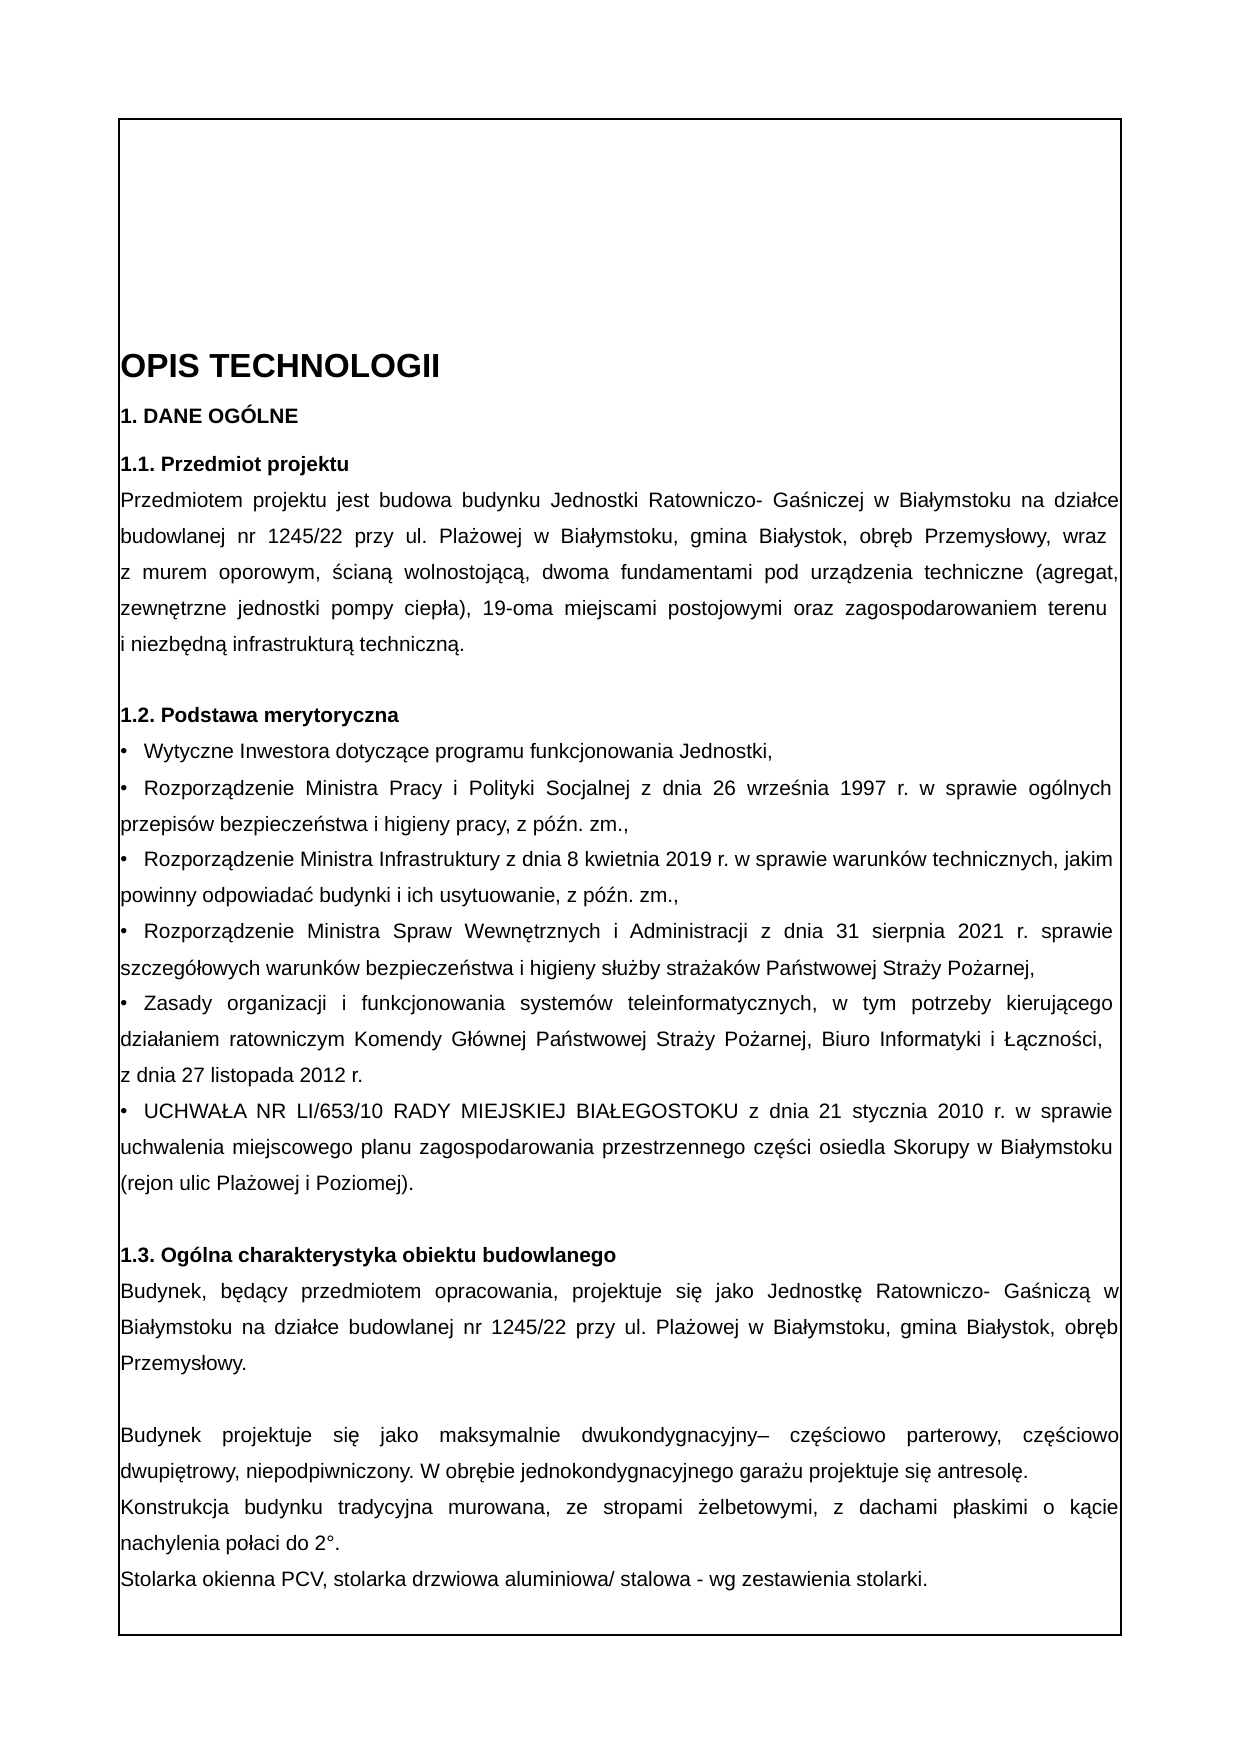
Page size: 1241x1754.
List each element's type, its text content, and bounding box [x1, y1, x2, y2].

list UCHWAŁA NR LI/653/10 RADY MIEJSKIEJ BIAŁEGOSTOKU z dnia 21 stycznia 2010 r. w sprawie uchwalenia miejscowego planu zagospodarowania przestrzennego części osiedla Skorupy w Białymstoku (rejon ulic Plażowej i Poziomej). [120, 1099, 1114, 1195]
text Przedmiotem projektu jest budowa budynku Jednostki Ratowniczo- Gaśniczej w Białymstoku na działce budowlanej nr 1245/22 przy ul. Plażowej w Białymstoku, gmina Białystok, obręb Przemysłowy, wraz z murem oporowym, ścianą wolnostojącą, dwoma fundamentami pod urządzenia techniczne (agregat, zewnętrzne jednostki pompy ciepła), 19-oma miejscami postojowymi oraz zagospodarowaniem terenu i niezbędną infrastrukturą techniczną. [120, 488, 1120, 655]
list Zasady organizacji i funkcjonowania systemów teleinformatycznych, w tym potrzeby kierującego działaniem ratowniczym Komendy Głównej Państwowej Straży Pożarnej, Biuro Informatyki i Łączności, z dnia 27 listopada 2012 r. [120, 991, 1114, 1087]
text Budynek projektuje się jako maksymalnie dwukondygnacyjny– częściowo parterowy, częściowo dwupiętrowy, niepodpiwniczony. W obrębie jednokondygnacyjnego garażu projektuje się antresolę. [120, 1423, 1120, 1483]
list Rozporządzenie Ministra Infrastruktury z dnia 8 kwietnia 2019 r. w sprawie warunków technicznych, jakim powinny odpowiadać budynki i ich usytuowanie, z późn. zm., [120, 847, 1114, 907]
text Opis TECHNOLOGII [120, 346, 1120, 385]
text Budynek, będący przedmiotem opracowania, projektuje się jako Jednostkę Ratowniczo- Gaśniczą w Białymstoku na działce budowlanej nr 1245/22 przy ul. Plażowej w Białymstoku, gmina Białystok, obręb Przemysłowy. [120, 1279, 1120, 1375]
list Rozporządzenie Ministra Pracy i Polityki Socjalnej z dnia 26 września 1997 r. w sprawie ogólnych przepisów bezpieczeństwa i higieny pracy, z późn. zm., [120, 775, 1114, 835]
list Rozporządzenie Ministra Spraw Wewnętrznych i Administracji z dnia 31 sierpnia 2021 r. sprawie szczegółowych warunków bezpieczeństwa i higieny służby strażaków Państwowej Straży Pożarnej, [120, 919, 1114, 979]
text 1.3. Ogólna charakterystyka obiektu budowlanego [120, 1243, 1120, 1267]
text Konstrukcja budynku tradycyjna murowana, ze stropami żelbetowymi, z dachami płaskimi o kącie nachylenia połaci do 2°. [120, 1494, 1120, 1554]
text 1.2. Podstawa merytoryczna [120, 703, 1120, 727]
text 1. dane ogólne [120, 404, 1120, 428]
text 1.1. Przedmiot projektu [120, 452, 1120, 476]
list Wytyczne Inwestora dotyczące programu funkcjonowania Jednostki, [120, 739, 1114, 763]
text Stolarka okienna PCV, stolarka drzwiowa aluminiowa/ stalowa - wg zestawienia stolarki. [120, 1566, 1120, 1590]
